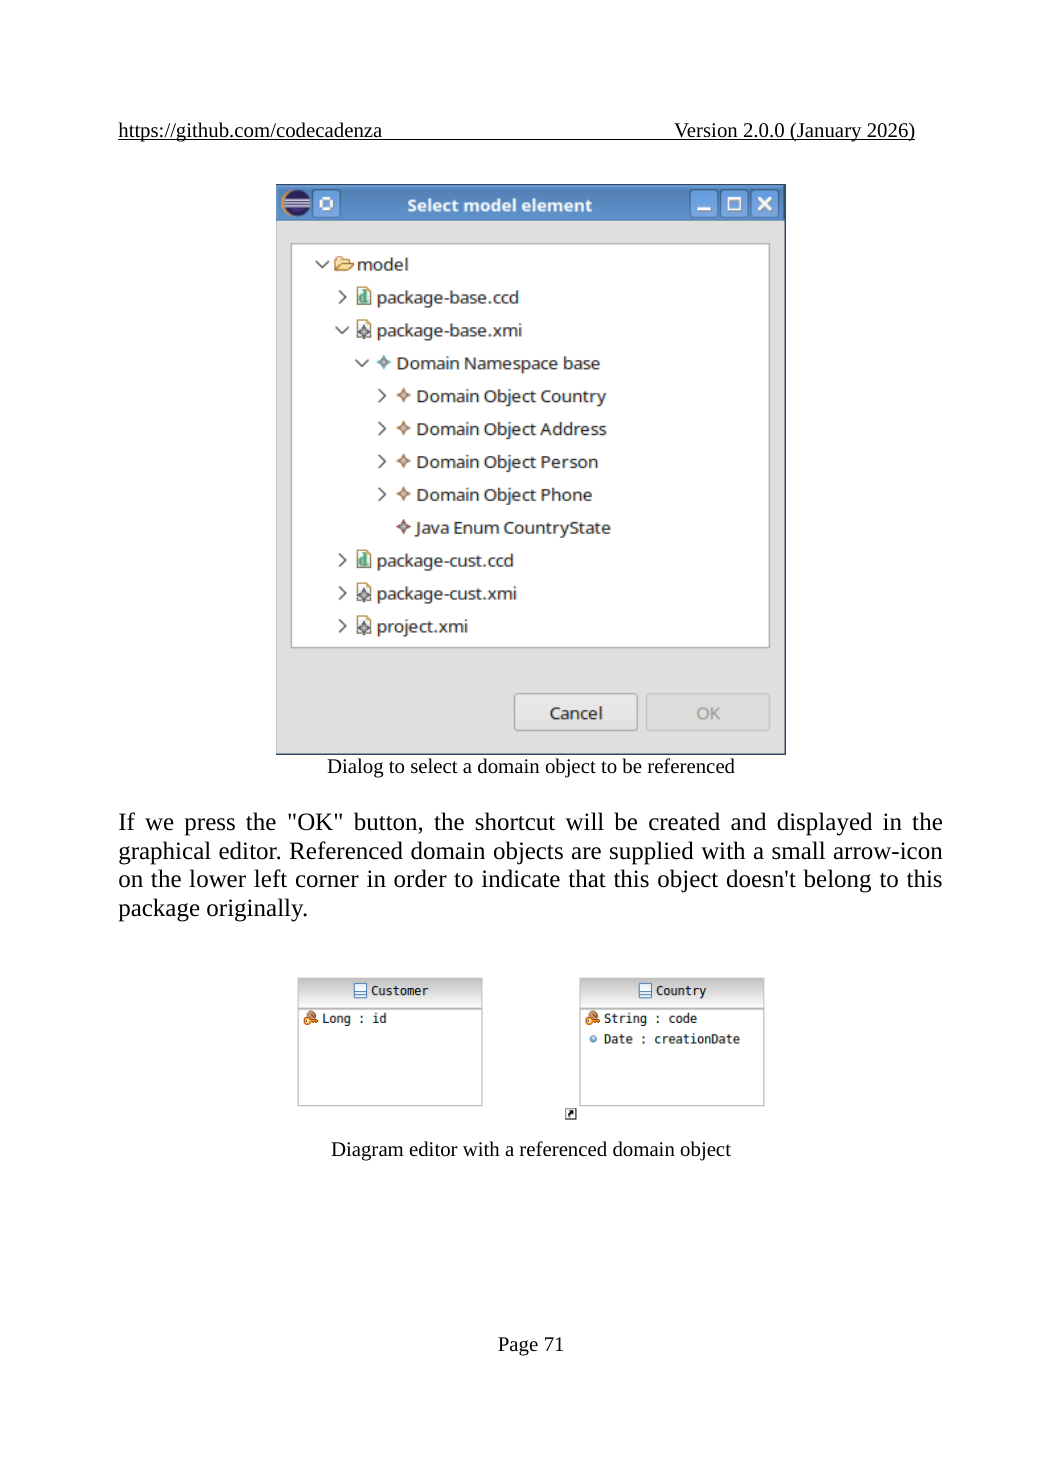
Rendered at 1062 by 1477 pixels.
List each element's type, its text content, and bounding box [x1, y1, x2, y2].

picture [267, 950, 795, 1137]
text Diagram editor with a referenced domain object [267, 1137, 795, 1161]
picture [276, 184, 786, 755]
text If we press the "OK" button, the shortcut will be created and displayed in the graphical editor. Referenced domain objects are supplied with a small arrow-icon on the lower left corner in order to indicate that this object doesn't belong to this package originally. [118, 807, 944, 922]
text Dialog to select a domain object to be referenced [276, 755, 786, 778]
